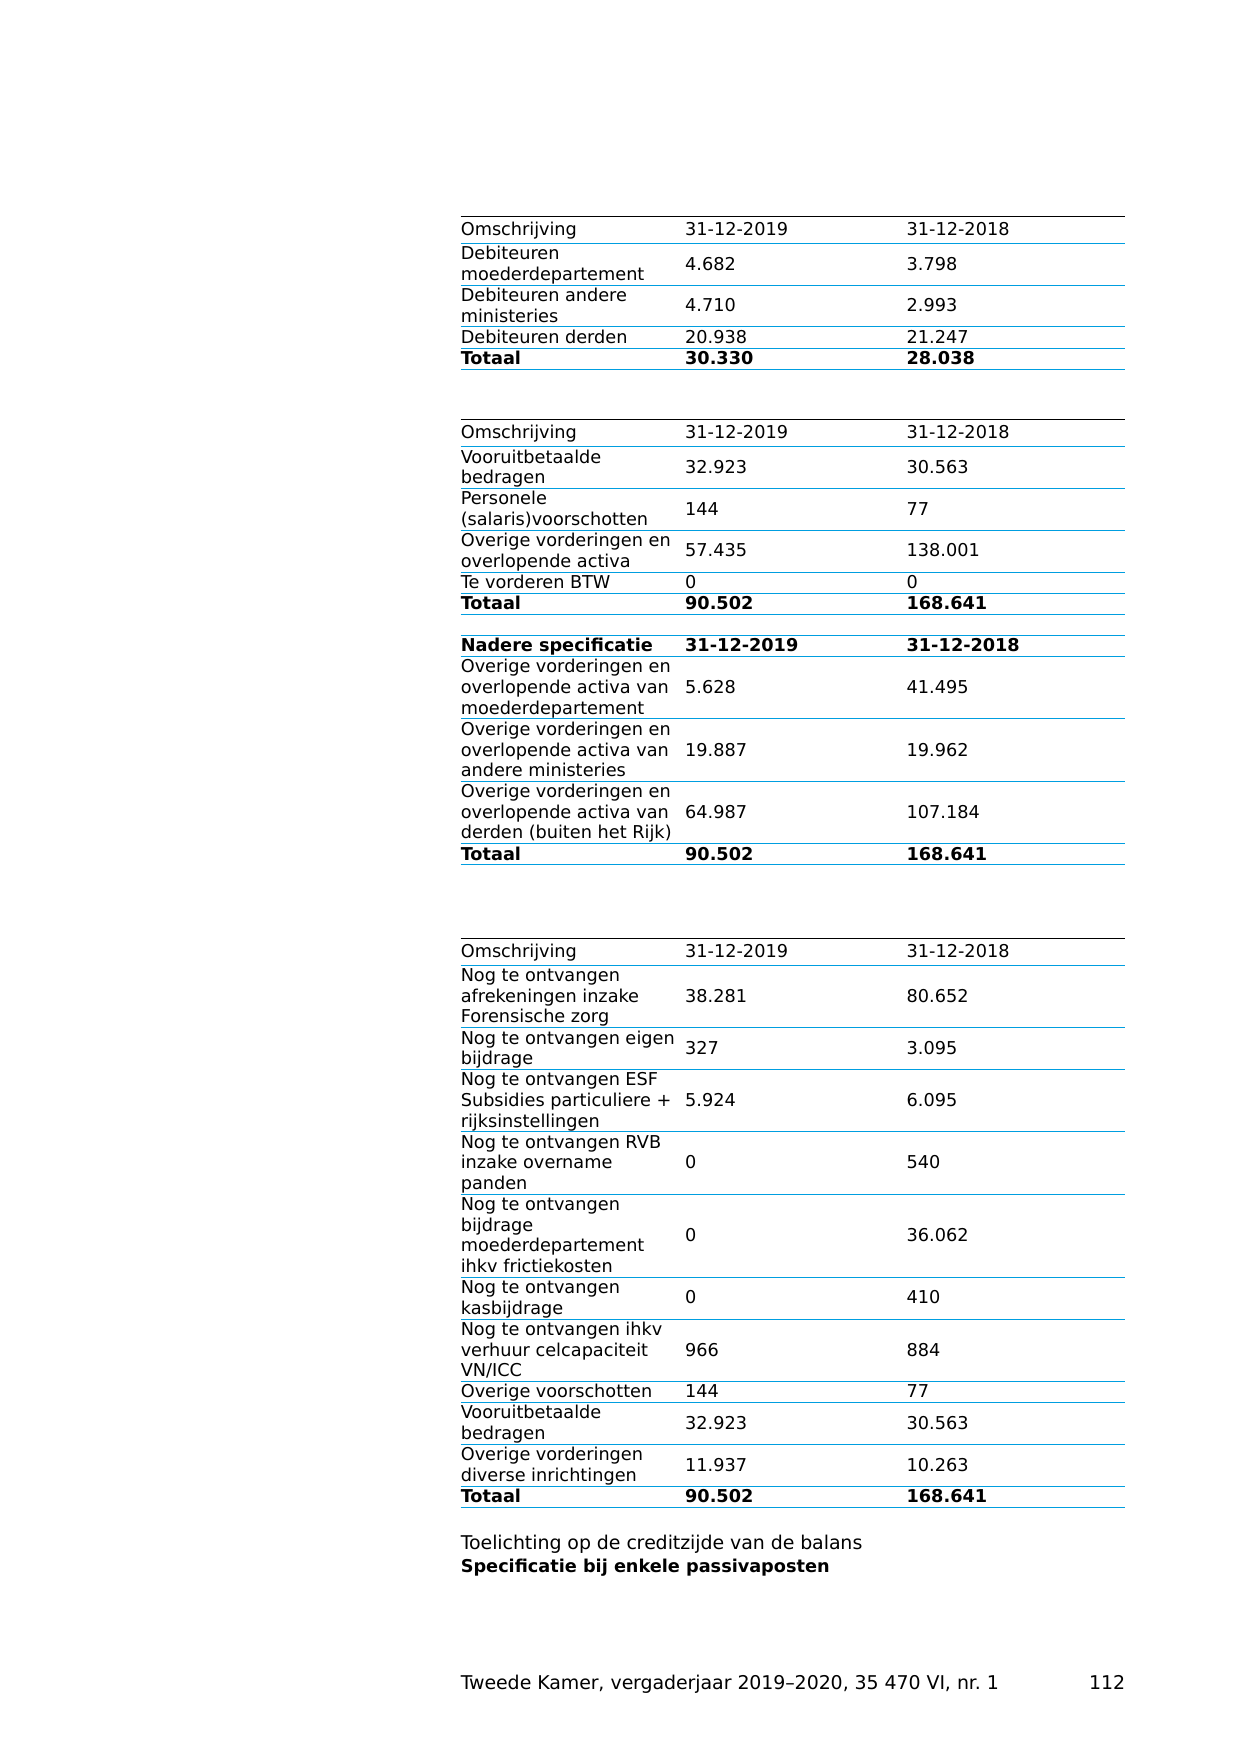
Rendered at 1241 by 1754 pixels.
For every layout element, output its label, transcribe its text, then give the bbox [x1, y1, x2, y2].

table_cell 31-12-2019 [682, 420, 903, 446]
table_header Tabel 52 Overige vorderingen en overlopende activa (x € 1.000) [461, 394, 1125, 419]
table_cell 36.062 [904, 1195, 1125, 1277]
table_cell 0 [682, 1278, 903, 1318]
table_cell Debiteuren derden [461, 327, 682, 347]
table_cell 0 [682, 1195, 903, 1277]
table_cell 30.563 [904, 447, 1125, 488]
text Specificatie bij enkele passivaposten [461, 1554, 1125, 1577]
table_cell 2.993 [904, 286, 1125, 326]
table_cell Te vorderen BTW [461, 573, 682, 592]
table_cell 32.923 [682, 1403, 903, 1444]
table_cell 32.923 [682, 447, 903, 488]
table_cell 28.038 [904, 349, 1125, 368]
table_cell [461, 615, 682, 635]
table_cell 90.502 [682, 594, 903, 614]
table_cell 80.652 [904, 966, 1125, 1027]
table_cell Nog te ontvangen RVB inzake overname panden [461, 1132, 682, 1194]
table_cell 30.563 [904, 1403, 1125, 1444]
table_cell 0 [904, 573, 1125, 592]
table_cell Overige voorschotten [461, 1382, 682, 1402]
table_cell Personele (salaris)voorschotten [461, 489, 682, 529]
table_cell Nadere specificatie [461, 636, 682, 656]
table_cell 90.502 [682, 1487, 903, 1507]
table_cell 30.330 [682, 349, 903, 368]
table_cell Nog te ontvangen ESF Subsidies particuliere + rijksinstellingen [461, 1070, 682, 1131]
table_cell 168.641 [904, 594, 1125, 614]
table_cell 31-12-2018 [904, 939, 1125, 965]
table_cell Nog te ontvangen ihkv verhuur celcapaciteit VN/ICC [461, 1320, 682, 1381]
table_cell 966 [682, 1320, 903, 1381]
table_cell 107.184 [904, 782, 1125, 843]
table_cell 57.435 [682, 531, 903, 571]
table_cell 11.937 [682, 1445, 903, 1486]
table_cell 31-12-2019 [682, 939, 903, 965]
table_cell 20.938 [682, 327, 903, 347]
table_cell 168.641 [904, 844, 1125, 864]
table_cell Vooruitbetaalde bedragen [461, 1403, 682, 1444]
table_cell 19.887 [682, 719, 903, 781]
table_cell Debiteuren moederdepartement [461, 244, 682, 284]
table_cell 5.628 [682, 657, 903, 718]
table_cell 31-12-2018 [904, 636, 1125, 656]
table_cell [904, 615, 1125, 635]
table_header Tabel 53 Specificatie overige vorderingen en overlopende activa (x € 1.000) [461, 890, 1125, 938]
table_cell 77 [904, 489, 1125, 529]
table_cell Nog te ontvangen kasbijdrage [461, 1278, 682, 1318]
table_cell 540 [904, 1132, 1125, 1194]
table_cell Nog te ontvangen eigen bijdrage [461, 1028, 682, 1069]
table_cell 5.924 [682, 1070, 903, 1131]
table_cell Overige vorderingen en overlopende activa [461, 531, 682, 571]
table_cell 168.641 [904, 1487, 1125, 1507]
table_cell Overige vorderingen en overlopende activa van andere ministeries [461, 719, 682, 781]
table_cell 31-12-2019 [682, 636, 903, 656]
title Toelichting op de creditzijde van de balans [461, 1532, 1125, 1554]
table_cell 64.987 [682, 782, 903, 843]
table_cell 884 [904, 1320, 1125, 1381]
table_cell 3.095 [904, 1028, 1125, 1069]
table_cell 3.798 [904, 244, 1125, 284]
table_cell 4.710 [682, 286, 903, 326]
table_cell [682, 615, 903, 635]
table_cell Omschrijving [461, 939, 682, 965]
table_cell 19.962 [904, 719, 1125, 781]
table_cell 90.502 [682, 844, 903, 864]
table_cell Totaal [461, 594, 682, 614]
table_cell 31-12-2018 [904, 420, 1125, 446]
table_cell Overige vorderingen en overlopende activa van derden (buiten het Rijk) [461, 782, 682, 843]
table_header Tabel 51 Debiteuren (x € 1.000) [461, 191, 1125, 216]
table_cell Nog te ontvangen bijdrage moederdepartement ihkv frictiekosten [461, 1195, 682, 1277]
table_cell Nog te ontvangen afrekeningen inzake Forensische zorg [461, 966, 682, 1027]
table_cell 77 [904, 1382, 1125, 1402]
table_cell Overige vorderingen en overlopende activa van moederdepartement [461, 657, 682, 718]
table_cell 327 [682, 1028, 903, 1069]
table_cell Overige vorderingen diverse inrichtingen [461, 1445, 682, 1486]
table_cell 41.495 [904, 657, 1125, 718]
table_cell Omschrijving [461, 420, 682, 446]
table_cell 38.281 [682, 966, 903, 1027]
table_cell Omschrijving [461, 217, 682, 243]
table_cell 31-12-2018 [904, 217, 1125, 243]
table_cell 138.001 [904, 531, 1125, 571]
table_cell 4.682 [682, 244, 903, 284]
table_cell 0 [682, 573, 903, 592]
table_cell Totaal [461, 1487, 682, 1507]
table_cell 31-12-2019 [682, 217, 903, 243]
table_cell 6.095 [904, 1070, 1125, 1131]
table_cell 144 [682, 489, 903, 529]
table_cell Totaal [461, 349, 682, 368]
table_cell 10.263 [904, 1445, 1125, 1486]
table_cell 144 [682, 1382, 903, 1402]
table_cell Vooruitbetaalde bedragen [461, 447, 682, 488]
table_cell Totaal [461, 844, 682, 864]
table_cell Debiteuren andere ministeries [461, 286, 682, 326]
table_cell 21.247 [904, 327, 1125, 347]
table_cell 0 [682, 1132, 903, 1194]
table_cell 410 [904, 1278, 1125, 1318]
